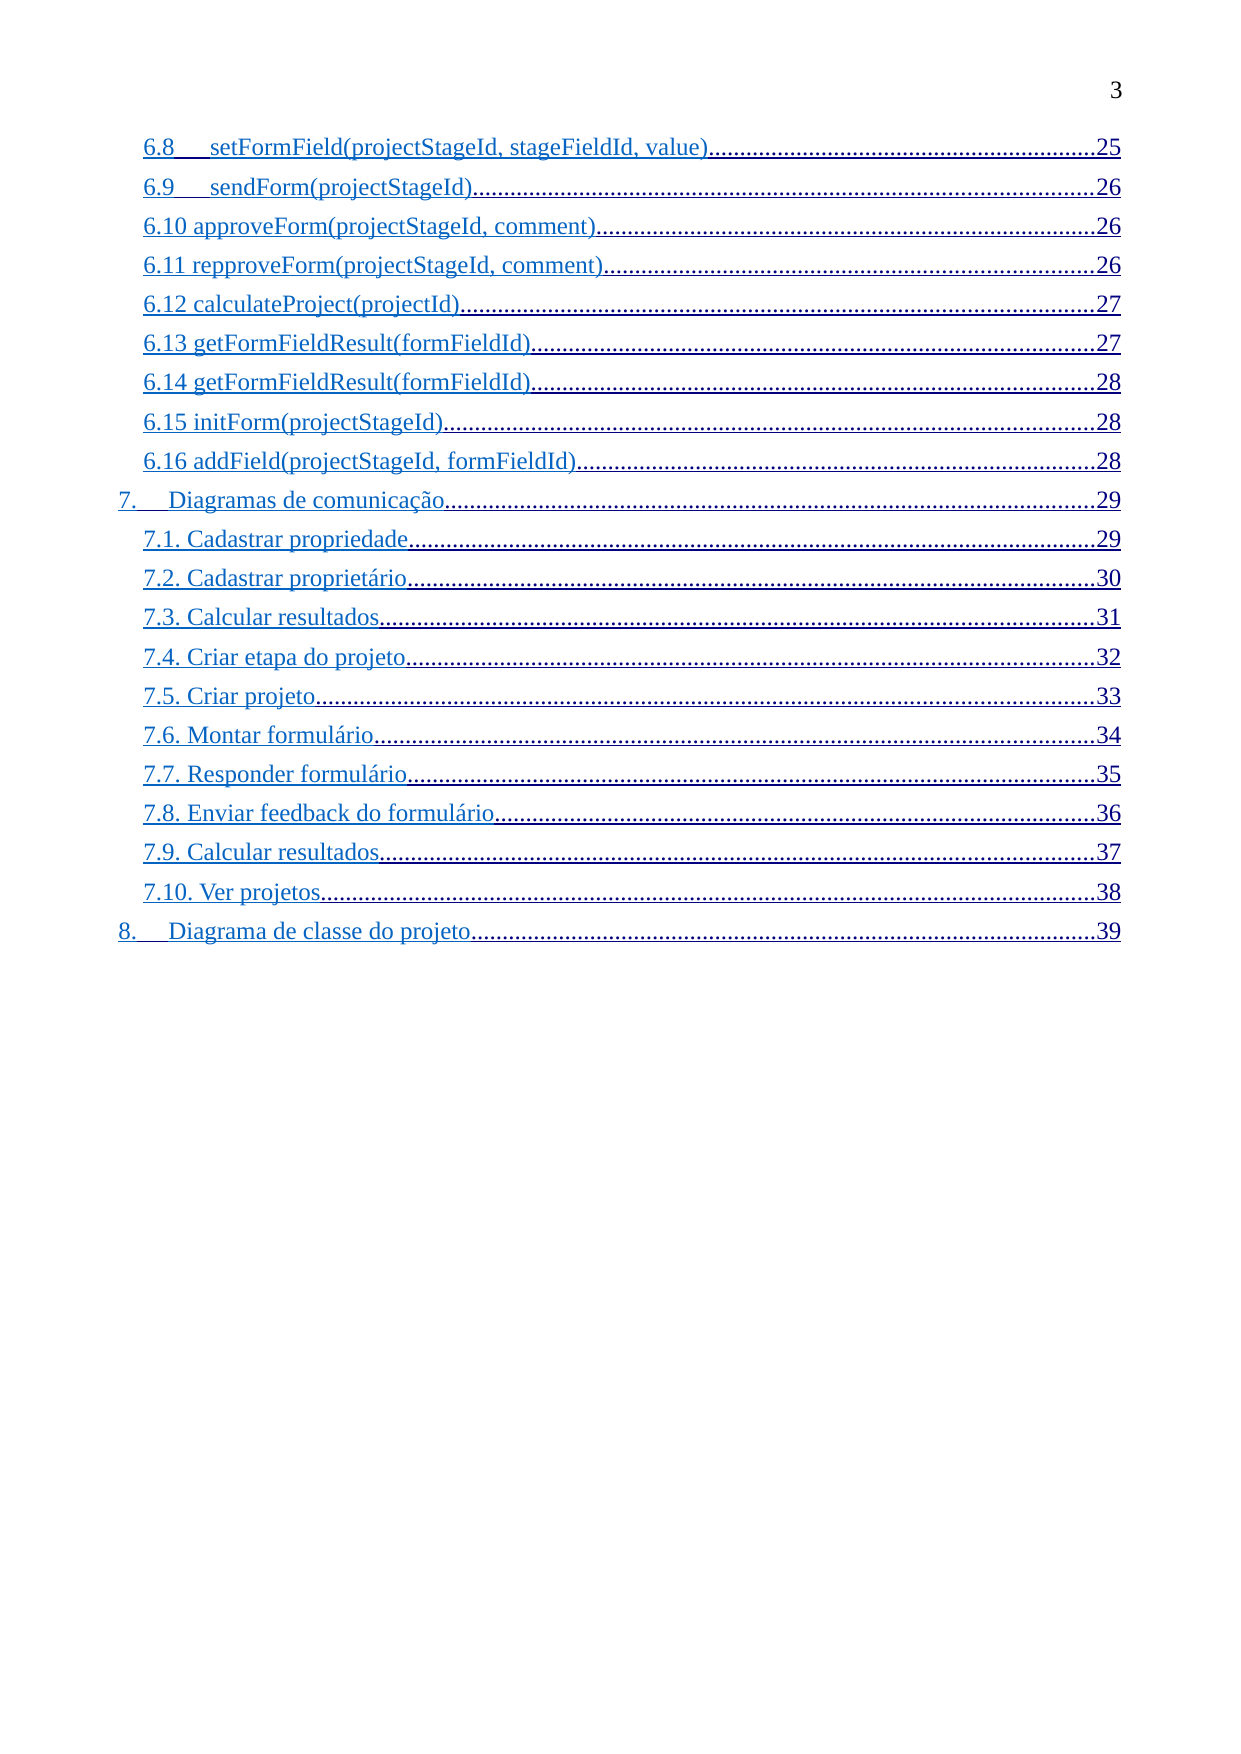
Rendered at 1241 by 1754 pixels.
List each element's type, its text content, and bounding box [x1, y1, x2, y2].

text 6.8 setFormField(projectStageId, stageFieldId, value) 25 [143, 132, 1122, 161]
text 8. Diagrama de classe do projeto 39 [118, 916, 1122, 944]
text 6.16 addField(projectStageId, formFieldId) 28 [143, 446, 1122, 474]
text 7.10. Ver projetos 38 [143, 877, 1122, 905]
text 6.12 calculateProject(projectId) 27 [143, 289, 1122, 318]
text 7.8. Enviar feedback do formulário 36 [143, 798, 1122, 827]
text 7.6. Montar formulário 34 [143, 720, 1122, 749]
text 7.2. Cadastrar proprietário 30 [143, 563, 1122, 592]
text 6.11 repproveForm(projectStageId, comment) 26 [143, 250, 1122, 279]
text 6.10 approveForm(projectStageId, comment) 26 [143, 211, 1122, 239]
text 7.1. Cadastrar propriedade 29 [143, 524, 1122, 553]
text 7.7. Responder formulário 35 [143, 759, 1122, 788]
text 6.13 getFormFieldResult(formFieldId) 27 [143, 328, 1122, 357]
text 7.5. Criar projeto 33 [143, 681, 1122, 709]
text 6.15 initForm(projectStageId) 28 [143, 407, 1122, 435]
text 7.4. Criar etapa do projeto 32 [143, 642, 1122, 670]
text 6.14 getFormFieldResult(formFieldId) 28 [143, 367, 1122, 396]
text 7.3. Calcular resultados 31 [143, 602, 1122, 631]
text 6.9 sendForm(projectStageId) 26 [143, 172, 1122, 200]
text 7.9. Calcular resultados 37 [143, 837, 1122, 866]
text 7. Diagramas de comunicação 29 [118, 485, 1122, 514]
